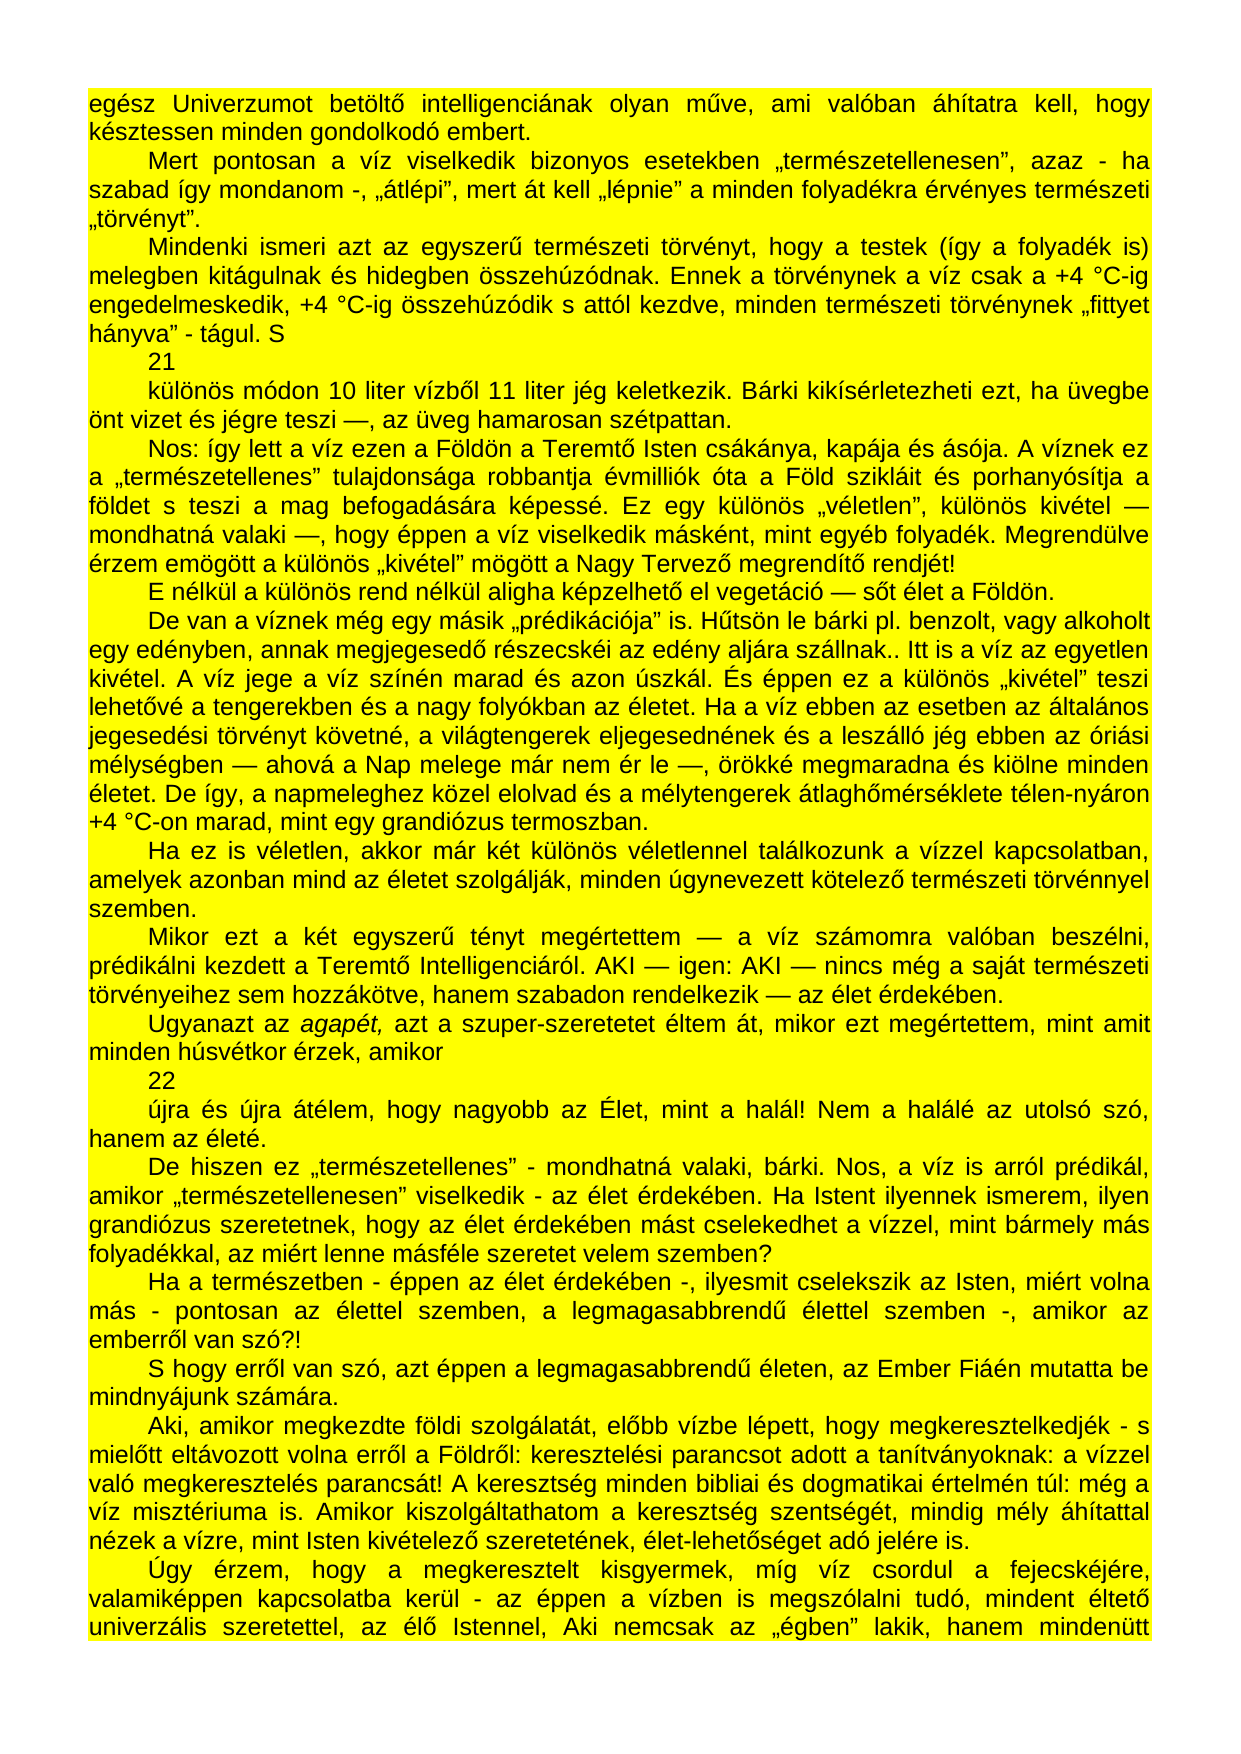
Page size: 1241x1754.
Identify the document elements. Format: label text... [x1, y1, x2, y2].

text Mert pontosan a víz viselkedik bizonyos esetekben „természetellenesen”, azaz - ha szabad így mondanom -, „átlépi”, mert át kell „lépnie” a minden folyadékra érvényes természeti „törvényt”. [88, 146, 1152, 232]
text S hogy erről van szó, azt éppen a legmagasabbrendű életen, az Ember Fiáén mutatta be mindnyájunk számára. [88, 1353, 1152, 1411]
text E nélkül a különös rend nélkül aligha képzelhető el vegetáció — sőt élet a Földön. [88, 577, 1152, 606]
text Ugyanazt az agapét, azt a szuper-szeretetet éltem át, mikor ezt megértettem, mint amit minden húsvétkor érzek, amikor [88, 1008, 1152, 1066]
text Mindenki ismeri azt az egyszerű természeti törvényt, hogy a testek (így a folyadék is) melegben kitágulnak és hidegben összehúzódnak. Ennek a törvénynek a víz csak a +4 °C-ig engedelmeskedik, +4 °C-ig összehúzódik s attól kezdve, minden természeti törvénynek „fittyet hányva” - tágul. S [88, 232, 1152, 347]
text Mikor ezt a két egyszerű tényt megértettem — a víz számomra valóban beszélni, prédikálni kezdett a Teremtő Intelligenciáról. AKI — igen: AKI — nincs még a saját természeti törvényeihez sem hozzákötve, hanem szabadon rendelkezik — az élet érdekében. [88, 922, 1152, 1008]
text 22 [88, 1066, 1152, 1095]
text Aki, amikor megkezdte földi szolgálatát, előbb vízbe lépett, hogy megkeresztelkedjék - s mielőtt eltávozott volna erről a Földről: keresztelési parancsot adott a tanítványoknak: a vízzel való megkeresztelés parancsát! A keresztség minden bibliai és dogmatikai értelmén túl: még a víz misztériuma is. Amikor kiszolgáltathatom a keresztség szentségét, mindig mély áhítattal nézek a vízre, mint Isten kivételező szeretetének, élet-lehetőséget adó jelére is. [88, 1411, 1152, 1555]
text 21 [88, 347, 1152, 376]
text újra és újra átélem, hogy nagyobb az Élet, mint a halál! Nem a halálé az utolsó szó, hanem az életé. [88, 1095, 1152, 1152]
text egész Univerzumot betöltő intelligenciának olyan műve, ami valóban áhítatra kell, hogy késztessen minden gondolkodó embert. [88, 88, 1152, 146]
text különös módon 10 liter vízből 11 liter jég keletkezik. Bárki kikísérletezheti ezt, ha üvegbe önt vizet és jégre teszi —, az üveg hamarosan szétpattan. [88, 376, 1152, 433]
text Úgy érzem, hogy a megkeresztelt kisgyermek, míg víz csordul a fejecskéjére, valamiképpen kapcsolatba kerül - az éppen a vízben is megszólalni tudó, mindent éltető univerzális szeretettel, az élő Istennel, Aki nemcsak az „égben” lakik, hanem mindenütt [88, 1555, 1152, 1641]
text Ha a természetben - éppen az élet érdekében -, ilyesmit cselekszik az Isten, miért volna más - pontosan az élettel szemben, a legmagasabbrendű élettel szemben -, amikor az emberről van szó?! [88, 1267, 1152, 1353]
text De van a víznek még egy másik „prédikációja” is. Hűtsön le bárki pl. benzolt, vagy alkoholt egy edényben, annak megjegesedő részecskéi az edény aljára szállnak.. Itt is a víz az egyetlen kivétel. A víz jege a víz színén marad és azon úszkál. És éppen ez a különös „kivétel” teszi lehetővé a tengerekben és a nagy folyókban az életet. Ha a víz ebben az esetben az általános jegesedési törvényt követné, a világtengerek eljegesednének és a leszálló jég ebben az óriási mélységben — ahová a Nap melege már nem ér le —, örökké megmaradna és kiölne minden életet. De így, a napmeleghez közel elolvad és a mélytengerek átlaghőmérséklete télen-nyáron +4 °C-on marad, mint egy grandiózus termoszban. [88, 606, 1152, 836]
text De hiszen ez „természetellenes” - mondhatná valaki, bárki. Nos, a víz is arról prédikál, amikor „természetellenesen” viselkedik - az élet érdekében. Ha Istent ilyennek ismerem, ilyen grandiózus szeretetnek, hogy az élet érdekében mást cselekedhet a vízzel, mint bármely más folyadékkal, az miért lenne másféle szeretet velem szemben? [88, 1152, 1152, 1267]
text Nos: így lett a víz ezen a Földön a Teremtő Isten csákánya, kapája és ásója. A víznek ez a „természetellenes” tulajdonsága robbantja évmilliók óta a Föld szikláit és porhanyósítja a földet s teszi a mag befogadására képessé. Ez egy különös „véletlen”, különös kivétel — mondhatná valaki —, hogy éppen a víz viselkedik másként, mint egyéb folyadék. Megrendülve érzem emögött a különös „kivétel” mögött a Nagy Tervező megrendítő rendjét! [88, 433, 1152, 577]
text Ha ez is véletlen, akkor már két különös véletlennel találkozunk a vízzel kapcsolatban, amelyek azonban mind az életet szolgálják, minden úgynevezett kötelező természeti törvénnyel szemben. [88, 836, 1152, 922]
